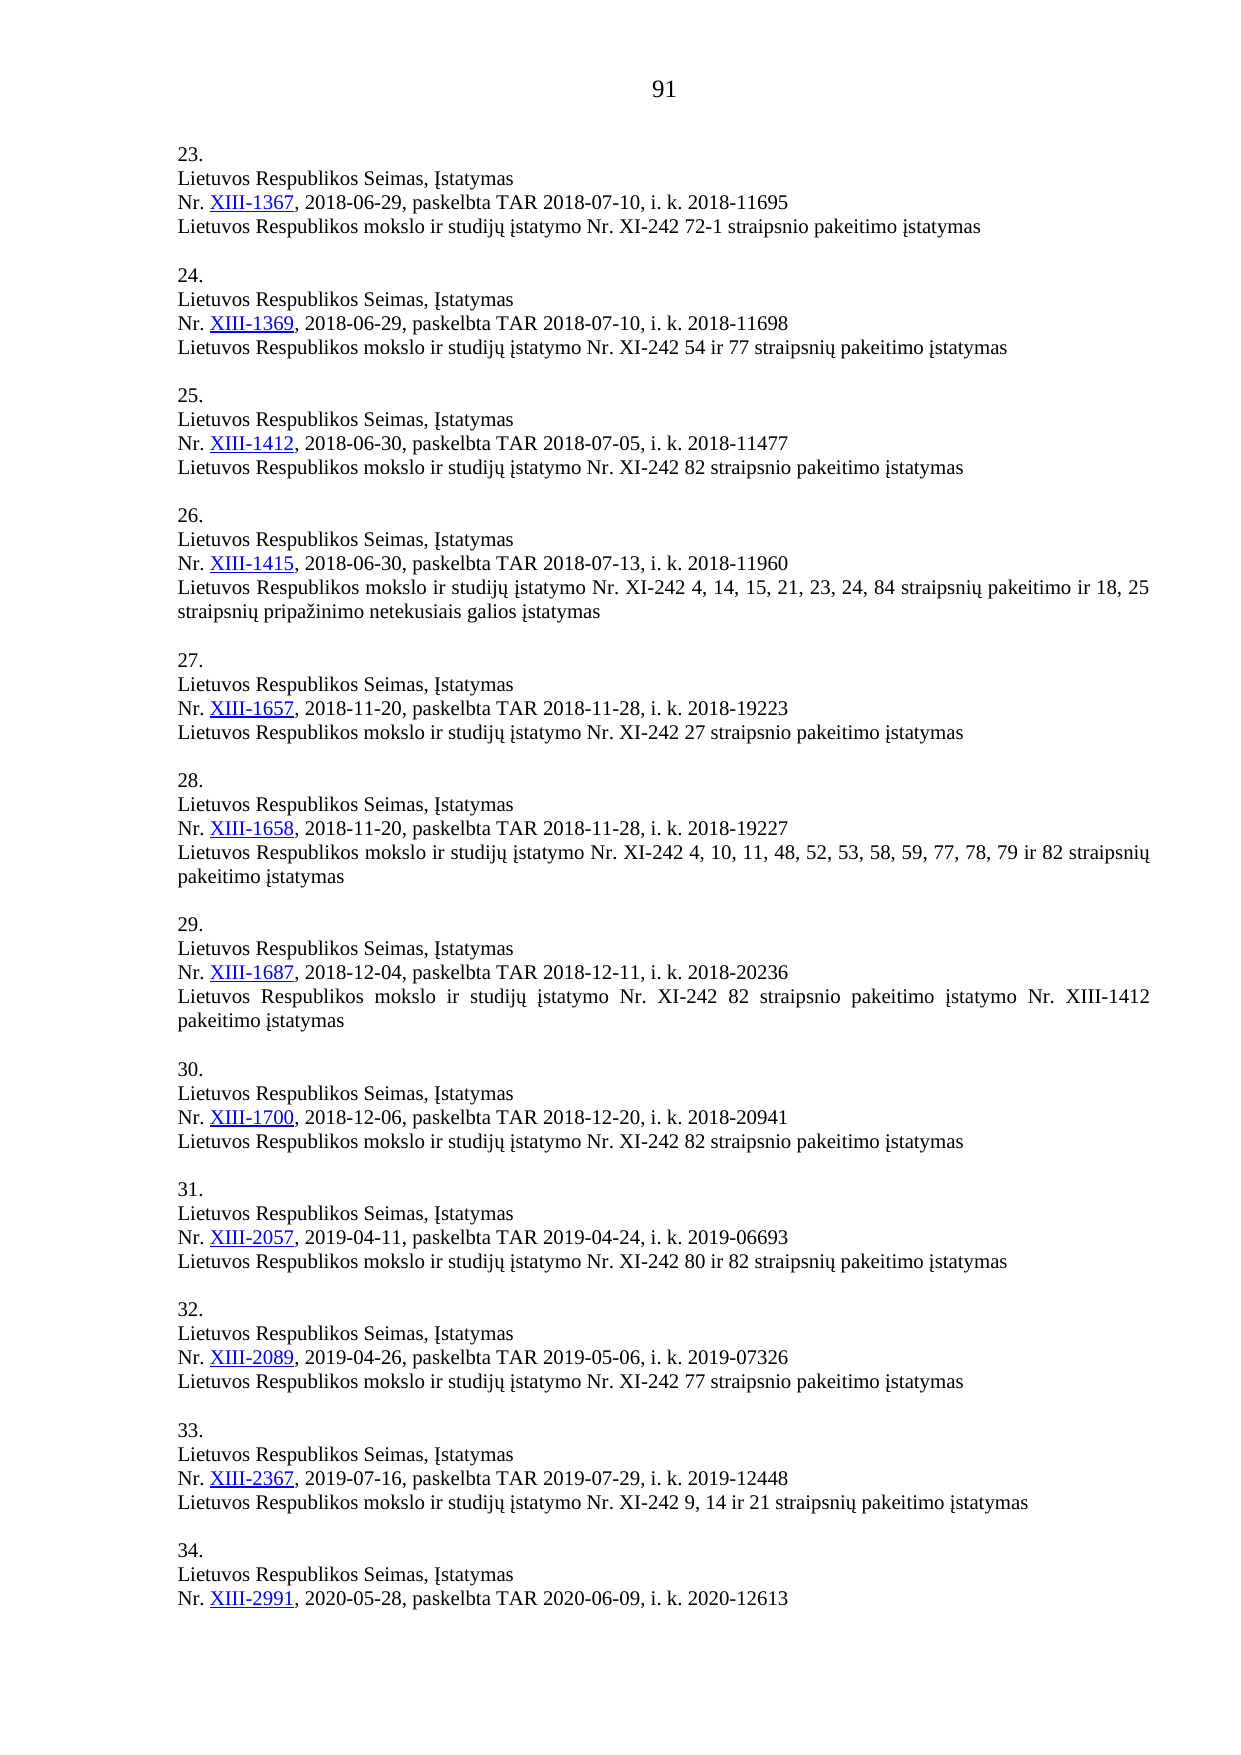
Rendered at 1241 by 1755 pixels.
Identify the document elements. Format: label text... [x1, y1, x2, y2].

text Lietuvos Respublikos Seimas, Įstatymas [177, 672, 1152, 696]
text Lietuvos Respublikos Seimas, Įstatymas [177, 527, 1152, 551]
text Lietuvos Respublikos mokslo ir studijų įstatymo Nr. XI-242 54 ir 77 straipsnių pakeitimo įstatymas [177, 335, 1152, 359]
text Lietuvos Respublikos Seimas, Įstatymas [177, 287, 1152, 311]
text Lietuvos Respublikos Seimas, Įstatymas [177, 1081, 1152, 1105]
text Lietuvos Respublikos mokslo ir studijų įstatymo Nr. XI-242 4, 14, 15, 21, 23, 24, 84 straipsnių pakeitimo ir 18, 25 straipsnių pripažinimo netekusiais galios įstatymas [177, 575, 1152, 623]
text 34. [177, 1538, 1152, 1562]
text 23. [177, 142, 1152, 166]
text Lietuvos Respublikos mokslo ir studijų įstatymo Nr. XI-242 80 ir 82 straipsnių pakeitimo įstatymas [177, 1249, 1152, 1273]
text 32. [177, 1297, 1152, 1321]
text 30. [177, 1057, 1152, 1081]
text Lietuvos Respublikos Seimas, Įstatymas [177, 166, 1152, 190]
text Nr. XIII-2991, 2020-05-28, paskelbta TAR 2020-06-09, i. k. 2020-12613 [177, 1586, 1152, 1610]
text Nr. XIII-1657, 2018-11-20, paskelbta TAR 2018-11-28, i. k. 2018-19223 [177, 696, 1152, 720]
text Lietuvos Respublikos Seimas, Įstatymas [177, 1321, 1152, 1345]
text Lietuvos Respublikos Seimas, Įstatymas [177, 792, 1152, 816]
text Lietuvos Respublikos Seimas, Įstatymas [177, 1201, 1152, 1225]
text Lietuvos Respublikos mokslo ir studijų įstatymo Nr. XI-242 72-1 straipsnio pakeitimo įstatymas [177, 214, 1152, 238]
text 26. [177, 503, 1152, 527]
text 29. [177, 912, 1152, 936]
text Nr. XIII-1415, 2018-06-30, paskelbta TAR 2018-07-13, i. k. 2018-11960 [177, 551, 1152, 575]
text Nr. XIII-2089, 2019-04-26, paskelbta TAR 2019-05-06, i. k. 2019-07326 [177, 1345, 1152, 1369]
text Nr. XIII-1367, 2018-06-29, paskelbta TAR 2018-07-10, i. k. 2018-11695 [177, 190, 1152, 214]
text Nr. XIII-1687, 2018-12-04, paskelbta TAR 2018-12-11, i. k. 2018-20236 [177, 960, 1152, 984]
text Lietuvos Respublikos mokslo ir studijų įstatymo Nr. XI-242 4, 10, 11, 48, 52, 53, 58, 59, 77, 78, 79 ir 82 straipsnių pakeitimo įstatymas [177, 840, 1152, 888]
text Lietuvos Respublikos mokslo ir studijų įstatymo Nr. XI-242 77 straipsnio pakeitimo įstatymas [177, 1369, 1152, 1393]
text Lietuvos Respublikos Seimas, Įstatymas [177, 1442, 1152, 1466]
text Lietuvos Respublikos mokslo ir studijų įstatymo Nr. XI-242 9, 14 ir 21 straipsnių pakeitimo įstatymas [177, 1490, 1152, 1514]
text 27. [177, 647, 1152, 672]
text Nr. XIII-2367, 2019-07-16, paskelbta TAR 2019-07-29, i. k. 2019-12448 [177, 1466, 1152, 1490]
text 24. [177, 262, 1152, 287]
text Nr. XIII-1412, 2018-06-30, paskelbta TAR 2018-07-05, i. k. 2018-11477 [177, 431, 1152, 455]
text 25. [177, 383, 1152, 407]
text Nr. XIII-1700, 2018-12-06, paskelbta TAR 2018-12-20, i. k. 2018-20941 [177, 1105, 1152, 1129]
text 33. [177, 1417, 1152, 1442]
text Lietuvos Respublikos Seimas, Įstatymas [177, 407, 1152, 431]
text Lietuvos Respublikos Seimas, Įstatymas [177, 936, 1152, 960]
text Nr. XIII-2057, 2019-04-11, paskelbta TAR 2019-04-24, i. k. 2019-06693 [177, 1225, 1152, 1249]
text Lietuvos Respublikos mokslo ir studijų įstatymo Nr. XI-242 82 straipsnio pakeitimo įstatymas [177, 1129, 1152, 1153]
text 31. [177, 1177, 1152, 1201]
text Lietuvos Respublikos Seimas, Įstatymas [177, 1562, 1152, 1586]
text Nr. XIII-1369, 2018-06-29, paskelbta TAR 2018-07-10, i. k. 2018-11698 [177, 311, 1152, 335]
text 28. [177, 768, 1152, 792]
text Lietuvos Respublikos mokslo ir studijų įstatymo Nr. XI-242 82 straipsnio pakeitimo įstatymas [177, 455, 1152, 479]
text Lietuvos Respublikos mokslo ir studijų įstatymo Nr. XI-242 27 straipsnio pakeitimo įstatymas [177, 720, 1152, 744]
text Lietuvos Respublikos mokslo ir studijų įstatymo Nr. XI-242 82 straipsnio pakeitimo įstatymo Nr. XIII-1412 pakeitimo įstatymas [177, 984, 1152, 1032]
text Nr. XIII-1658, 2018-11-20, paskelbta TAR 2018-11-28, i. k. 2018-19227 [177, 816, 1152, 840]
